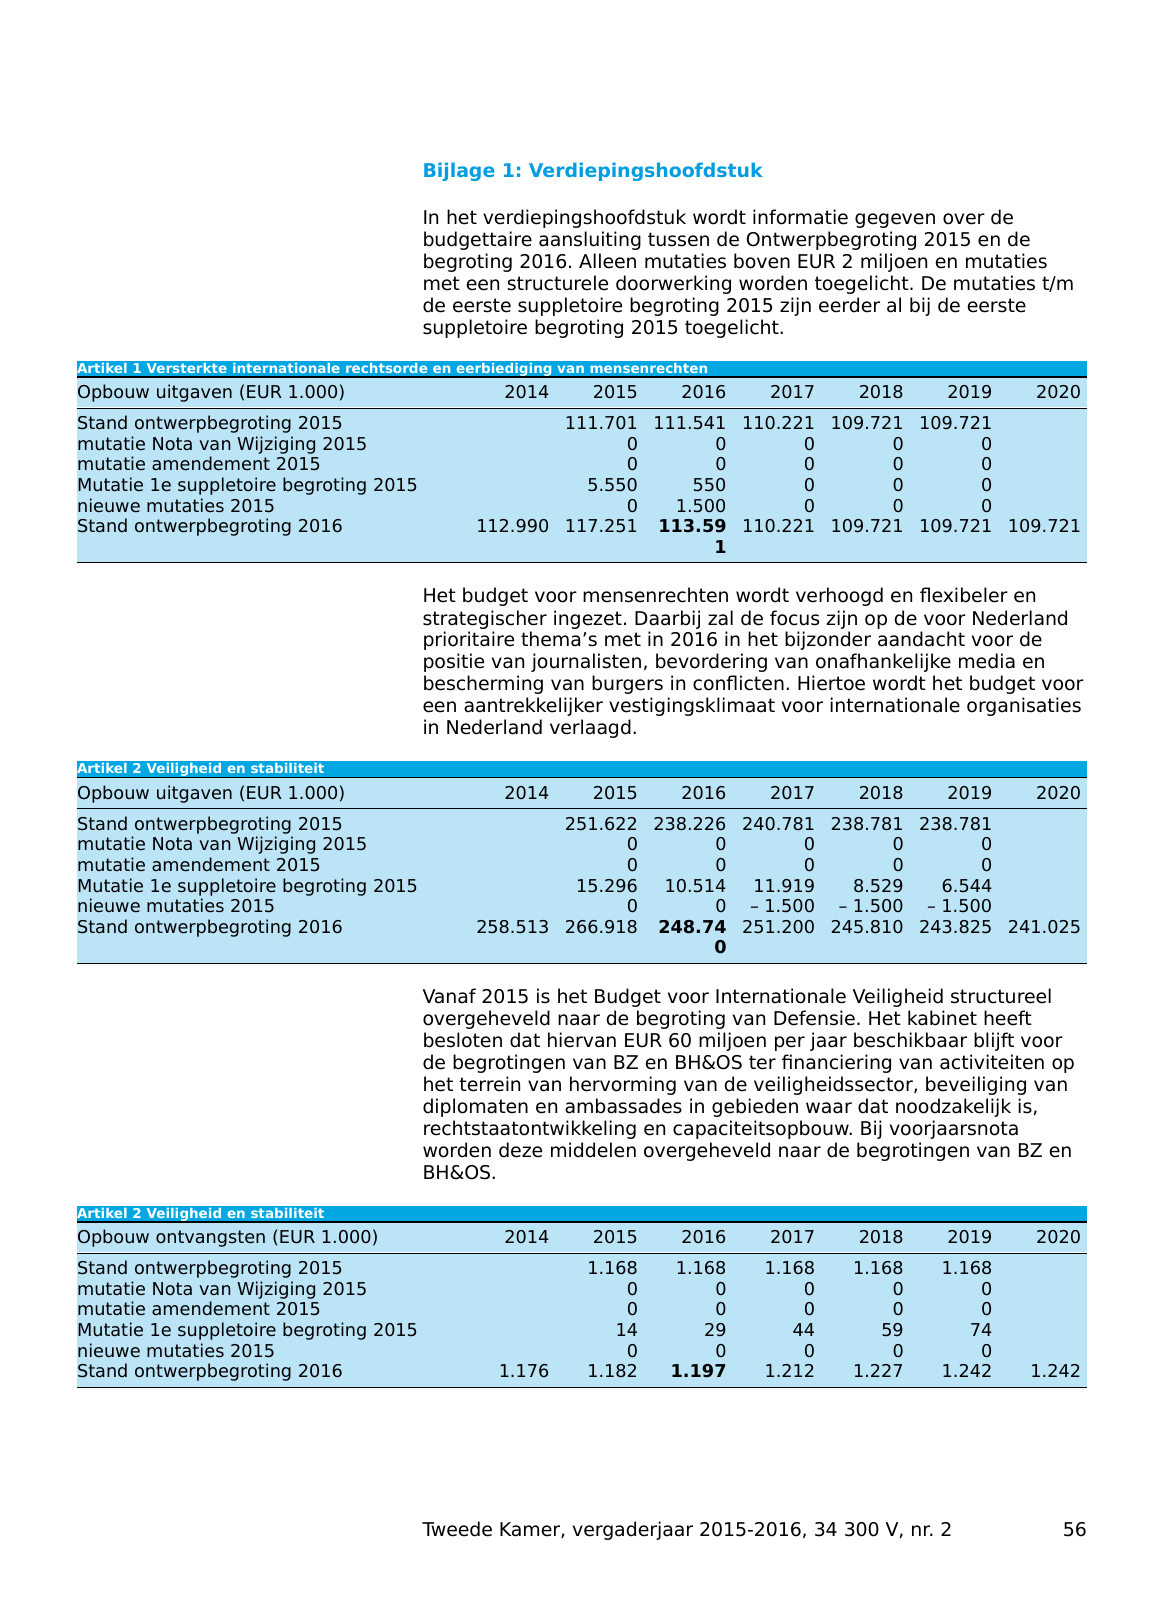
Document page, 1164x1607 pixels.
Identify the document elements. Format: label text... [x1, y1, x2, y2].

table_cell 1.212 [732, 1361, 821, 1387]
table_cell 0 [821, 1299, 909, 1320]
table_cell 0 [555, 454, 644, 475]
table_cell [998, 834, 1087, 855]
table_cell 0 [732, 834, 821, 855]
table_cell mutatie amendement 2015 [77, 454, 466, 475]
table_cell 2016 [644, 778, 732, 808]
table_cell 8.529 [821, 876, 909, 896]
table_cell Stand ontwerpbegroting 2015 [77, 809, 466, 834]
table_cell 0 [909, 434, 998, 454]
table_cell 29 [644, 1320, 732, 1341]
table_cell 0 [909, 1299, 998, 1320]
table_cell [998, 809, 1087, 834]
table_cell [998, 1341, 1087, 1361]
table_cell 109.721 [909, 516, 998, 562]
table_cell 0 [644, 434, 732, 454]
table_cell [998, 409, 1087, 434]
table_cell 1.182 [555, 1361, 644, 1387]
table_cell Stand ontwerpbegroting 2015 [77, 409, 466, 434]
table_cell Mutatie 1e suppletoire begroting 2015 [77, 876, 466, 896]
table_cell mutatie amendement 2015 [77, 1299, 466, 1320]
table_cell [998, 876, 1087, 896]
table_cell 0 [555, 1299, 644, 1320]
table_cell [998, 1320, 1087, 1341]
table_cell 238.226 [644, 809, 732, 834]
table_cell 0 [644, 855, 732, 876]
table_cell 2019 [909, 1223, 998, 1252]
table_cell 258.513 [466, 917, 555, 963]
table_cell 2016 [644, 378, 732, 407]
table_cell Mutatie 1e suppletoire begroting 2015 [77, 475, 466, 496]
table_cell 0 [555, 834, 644, 855]
table_cell 0 [555, 1279, 644, 1299]
table_cell Stand ontwerpbegroting 2016 [77, 1361, 466, 1387]
table_cell 0 [821, 496, 909, 516]
table_cell 117.251 [555, 516, 644, 562]
table_cell [998, 1254, 1087, 1279]
table_cell 6.544 [909, 876, 998, 896]
table_cell 2014 [466, 378, 555, 407]
table_cell 2015 [555, 1223, 644, 1252]
table_cell 2019 [909, 378, 998, 407]
table_cell 0 [821, 1279, 909, 1299]
table_cell 1.176 [466, 1361, 555, 1387]
table_cell 2020 [998, 1223, 1087, 1252]
table_cell 238.781 [821, 809, 909, 834]
table_cell [998, 434, 1087, 454]
table_cell 11.919 [732, 876, 821, 896]
table_cell 0 [555, 855, 644, 876]
table_cell – 1.500 [732, 896, 821, 917]
table_cell 248.740 [644, 917, 732, 963]
table_cell 0 [644, 1299, 732, 1320]
table_cell [466, 809, 555, 834]
text Vanaf 2015 is het Budget voor Internationale Veiligheid structureel overgeheveld naar de begroting van Defensie. Het kabinet heeft besloten dat hiervan EUR 60 miljoen per jaar beschikbaar blijft voor de begrotingen van BZ en BH&OS ter financiering van activiteiten op het terrein van hervorming van de veiligheidssector, beveiliging van diplomaten en ambassades in gebieden waar dat noodzakelijk is, rechtstaatontwikkeling en capaciteitsopbouw. Bij voorjaarsnota worden deze middelen overgeheveld naar de begrotingen van BZ en BH&OS. [422, 986, 1087, 1184]
table_cell [466, 1254, 555, 1279]
table_cell 2017 [732, 378, 821, 407]
table_cell Stand ontwerpbegroting 2015 [77, 1254, 466, 1279]
table_cell 0 [732, 434, 821, 454]
table_cell [998, 1299, 1087, 1320]
table_cell Stand ontwerpbegroting 2016 [77, 516, 466, 562]
table_cell [998, 896, 1087, 917]
table_cell nieuwe mutaties 2015 [77, 896, 466, 917]
table_cell 110.221 [732, 409, 821, 434]
table_cell 0 [555, 434, 644, 454]
table_cell [998, 454, 1087, 475]
table_cell 2020 [998, 378, 1087, 407]
table_cell 1.500 [644, 496, 732, 516]
table_cell [998, 496, 1087, 516]
table_cell 266.918 [555, 917, 644, 963]
table_cell [466, 896, 555, 917]
table_cell [466, 496, 555, 516]
table_cell 0 [732, 1341, 821, 1361]
table_cell 109.721 [909, 409, 998, 434]
table_header Artikel 2 Veiligheid en stabiliteit [77, 761, 1087, 777]
table_cell 44 [732, 1320, 821, 1341]
table_cell 2018 [821, 1223, 909, 1252]
table_cell 2017 [732, 778, 821, 808]
table_cell [466, 876, 555, 896]
table_cell 0 [909, 475, 998, 496]
table_header Artikel 2 Veiligheid en stabiliteit [77, 1206, 1087, 1221]
table_cell [466, 1341, 555, 1361]
table_cell 240.781 [732, 809, 821, 834]
table_cell [466, 454, 555, 475]
table_cell mutatie amendement 2015 [77, 855, 466, 876]
table_cell 2014 [466, 778, 555, 808]
table_cell 0 [909, 855, 998, 876]
table_cell 0 [909, 1279, 998, 1299]
table_cell 0 [644, 1279, 732, 1299]
table_cell 109.721 [998, 516, 1087, 562]
table_cell 0 [821, 475, 909, 496]
table_cell 15.296 [555, 876, 644, 896]
table_cell 2014 [466, 1223, 555, 1252]
table_cell 1.168 [909, 1254, 998, 1279]
table_cell 0 [909, 1341, 998, 1361]
table_cell Opbouw ontvangsten (EUR 1.000) [77, 1223, 466, 1252]
table_cell Stand ontwerpbegroting 2016 [77, 917, 466, 963]
table_cell 0 [732, 475, 821, 496]
table_cell 1.168 [821, 1254, 909, 1279]
table_cell 112.990 [466, 516, 555, 562]
table_cell nieuwe mutaties 2015 [77, 1341, 466, 1361]
table_cell [998, 1279, 1087, 1299]
table_cell 110.221 [732, 516, 821, 562]
table_cell mutatie Nota van Wijziging 2015 [77, 434, 466, 454]
subtitle Bijlage 1: Verdiepingshoofdstuk [422, 160, 1087, 182]
table_cell 2018 [821, 378, 909, 407]
table_cell 0 [909, 454, 998, 475]
table_cell 0 [732, 454, 821, 475]
table_cell [466, 434, 555, 454]
table_cell [466, 1279, 555, 1299]
table_cell 0 [909, 496, 998, 516]
table_cell 1.197 [644, 1361, 732, 1387]
table_cell [466, 409, 555, 434]
table_cell [466, 1299, 555, 1320]
table_cell 0 [821, 855, 909, 876]
table_cell Mutatie 1e suppletoire begroting 2015 [77, 1320, 466, 1341]
table_cell 1.242 [998, 1361, 1087, 1387]
table_cell [466, 834, 555, 855]
table_cell Opbouw uitgaven (EUR 1.000) [77, 378, 466, 407]
table_cell 2018 [821, 778, 909, 808]
table_cell 0 [644, 454, 732, 475]
text Het budget voor mensenrechten wordt verhoogd en flexibeler en strategischer ingezet. Daarbij zal de focus zijn op de voor Nederland prioritaire thema’s met in 2016 in het bijzonder aandacht voor de positie van journalisten, bevordering van onafhankelijke media en bescherming van burgers in conflicten. Hiertoe wordt het budget voor een aantrekkelijker vestigingsklimaat voor internationale organisaties in Nederland verlaagd. [422, 585, 1087, 739]
table_cell 2020 [998, 778, 1087, 808]
table_cell 243.825 [909, 917, 998, 963]
table_cell [998, 855, 1087, 876]
table_cell 0 [732, 496, 821, 516]
table_cell 113.591 [644, 516, 732, 562]
table_cell 1.168 [732, 1254, 821, 1279]
table_cell 0 [821, 434, 909, 454]
table_cell 0 [555, 896, 644, 917]
table_cell mutatie Nota van Wijziging 2015 [77, 1279, 466, 1299]
table_cell 74 [909, 1320, 998, 1341]
table_cell 550 [644, 475, 732, 496]
table_cell 0 [732, 1299, 821, 1320]
table_cell 0 [644, 1341, 732, 1361]
table_cell 0 [732, 855, 821, 876]
table_cell 0 [909, 834, 998, 855]
table_cell mutatie Nota van Wijziging 2015 [77, 834, 466, 855]
table_cell 109.721 [821, 409, 909, 434]
table_cell 0 [644, 834, 732, 855]
table_header Artikel 1 Versterkte internationale rechtsorde en eerbiediging van mensenrechten [77, 361, 1087, 376]
table_cell 111.541 [644, 409, 732, 434]
table_cell 2016 [644, 1223, 732, 1252]
table_cell 0 [821, 834, 909, 855]
table_cell 1.168 [555, 1254, 644, 1279]
table_cell [466, 475, 555, 496]
table_cell 0 [644, 896, 732, 917]
table_cell 238.781 [909, 809, 998, 834]
table_cell – 1.500 [821, 896, 909, 917]
table_cell 245.810 [821, 917, 909, 963]
table_cell 59 [821, 1320, 909, 1341]
table_cell 0 [821, 1341, 909, 1361]
table_cell – 1.500 [909, 896, 998, 917]
table_cell 2019 [909, 778, 998, 808]
table_cell 2015 [555, 778, 644, 808]
table_cell Opbouw uitgaven (EUR 1.000) [77, 778, 466, 808]
table_cell 251.200 [732, 917, 821, 963]
table_cell 0 [732, 1279, 821, 1299]
table_cell [466, 855, 555, 876]
table_cell 241.025 [998, 917, 1087, 963]
table_cell 14 [555, 1320, 644, 1341]
table_cell 5.550 [555, 475, 644, 496]
table_cell 2017 [732, 1223, 821, 1252]
table_cell 1.168 [644, 1254, 732, 1279]
table_cell 251.622 [555, 809, 644, 834]
table_cell 111.701 [555, 409, 644, 434]
table_cell 0 [555, 1341, 644, 1361]
table_cell 0 [821, 454, 909, 475]
table_cell 0 [555, 496, 644, 516]
table_cell 109.721 [821, 516, 909, 562]
table_cell [998, 475, 1087, 496]
table_cell 1.227 [821, 1361, 909, 1387]
table_cell 10.514 [644, 876, 732, 896]
table_cell 1.242 [909, 1361, 998, 1387]
table_cell [466, 1320, 555, 1341]
table_cell nieuwe mutaties 2015 [77, 496, 466, 516]
text In het verdiepingshoofdstuk wordt informatie gegeven over de budgettaire aansluiting tussen de Ontwerpbegroting 2015 en de begroting 2016. Alleen mutaties boven EUR 2 miljoen en mutaties met een structurele doorwerking worden toegelicht. De mutaties t/m de eerste suppletoire begroting 2015 zijn eerder al bij de eerste suppletoire begroting 2015 toegelicht. [422, 207, 1087, 339]
table_cell 2015 [555, 378, 644, 407]
